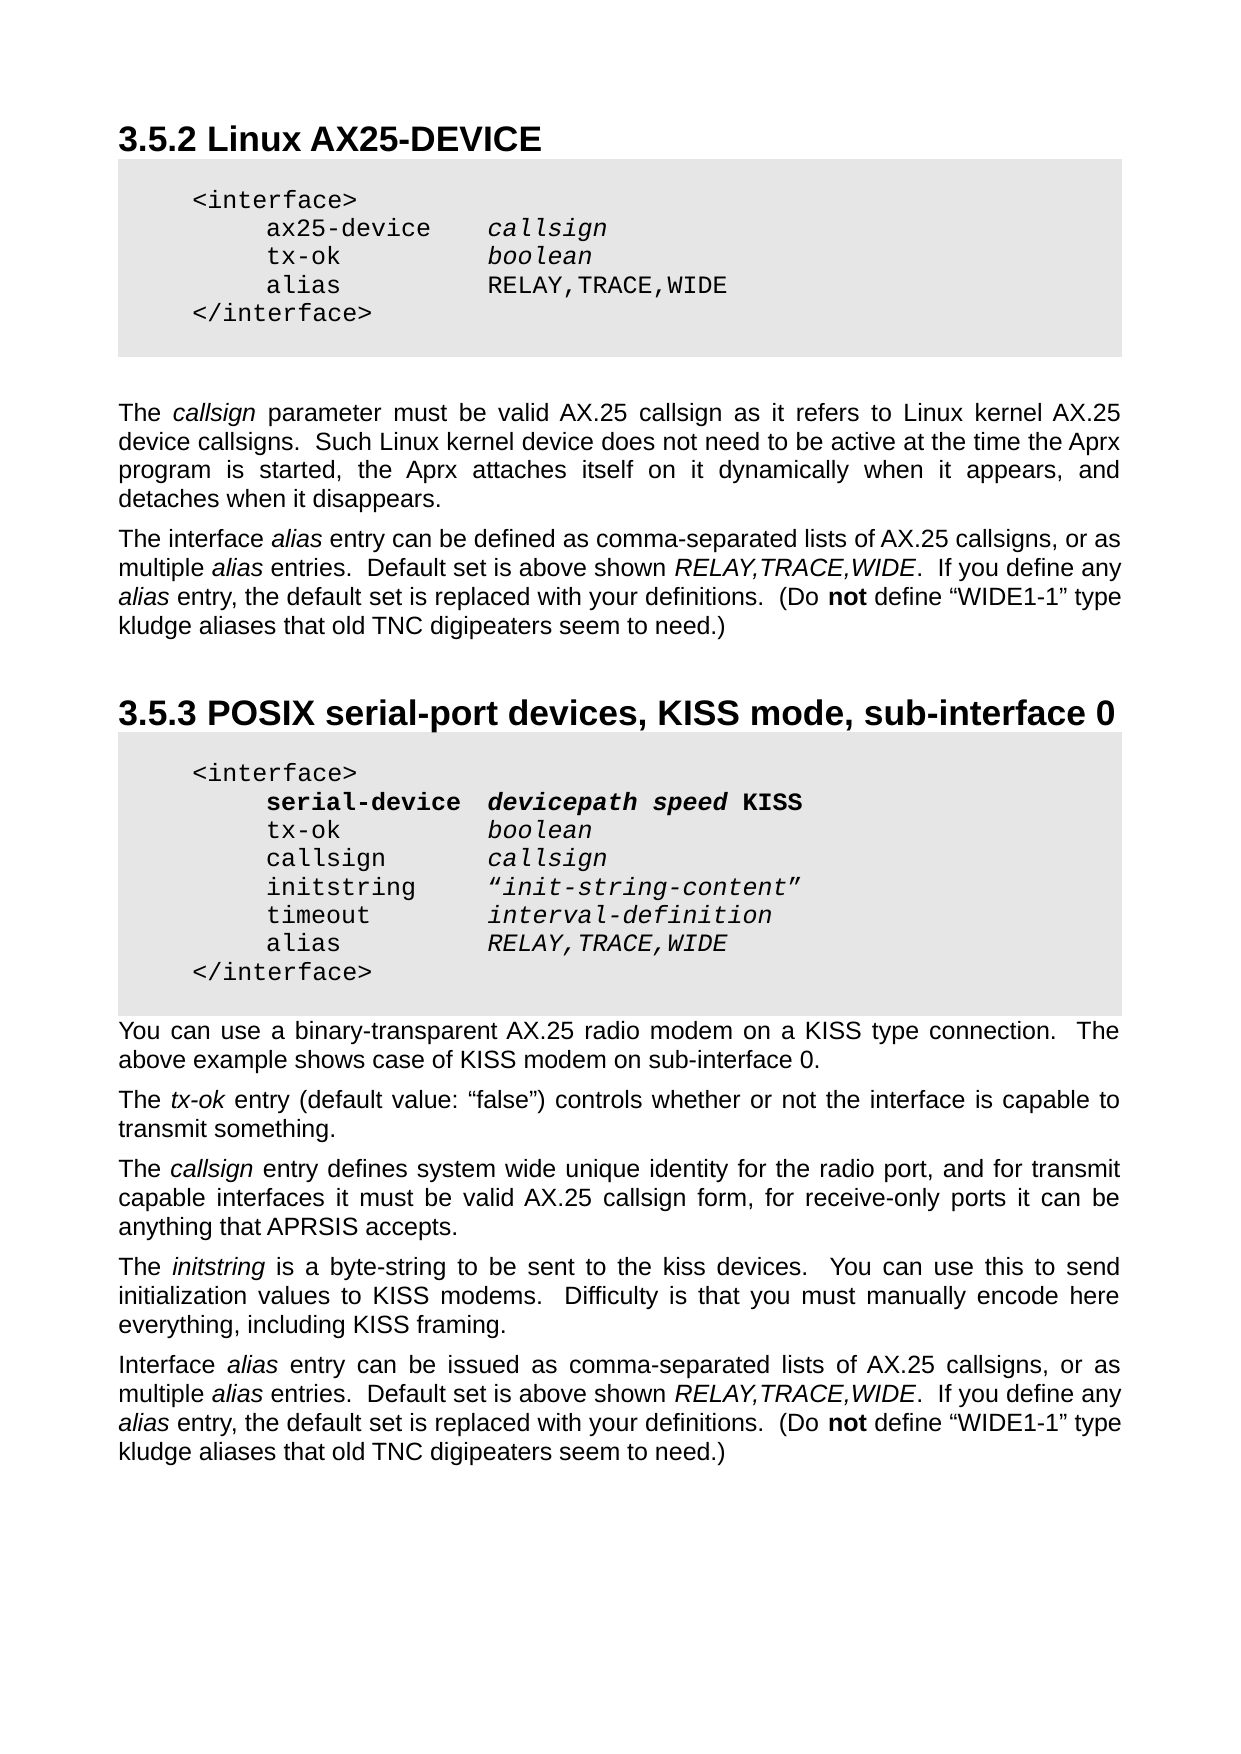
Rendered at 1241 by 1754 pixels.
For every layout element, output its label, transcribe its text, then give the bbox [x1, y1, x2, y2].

text The callsign entry defines system wide unique identity for the radio port, and for transmit capable interfaces it must be valid AX.25 callsign form, for receive-only ports it can be anything that APRSIS accepts. [118, 1154, 1122, 1241]
text Interface alias entry can be issued as comma-separated lists of AX.25 callsigns, or as multiple alias entries. Default set is above shown RELAY,TRACE,WIDE. If you define any alias entry, the default set is replaced with your definitions. (Do not define “WIDE1-1” type kludge aliases that old TNC digipeaters seem to need.) [118, 1350, 1122, 1465]
text The interface alias entry can be defined as comma-separated lists of AX.25 callsigns, or as multiple alias entries. Default set is above shown RELAY,TRACE,WIDE. If you define any alias entry, the default set is replaced with your definitions. (Do not define “WIDE1-1” type kludge aliases that old TNC digipeaters seem to need.) [118, 524, 1122, 639]
subtitle POSIX serial-port devices, KISS mode, sub-interface 0 [118, 692, 1122, 732]
text <interface> serial-device devicepath speed KISS tx-ok boolean callsign callsign initstring “init-string-content” timeout interval-definition alias RELAY,TRACE,WIDE </interface> [118, 761, 1122, 987]
text <interface> [118, 187, 1122, 216]
text The callsign parameter must be valid AX.25 callsign as it refers to Linux kernel AX.25 device callsigns. Such Linux kernel device does not need to be active at the time the Aprx program is started, the Aprx attaches itself on it dynamically when it appears, and detaches when it disappears. [118, 398, 1122, 513]
text </interface> [118, 301, 1122, 329]
text ax25-device callsign [118, 216, 1122, 244]
text You can use a binary-transparent AX.25 radio modem on a KISS type connection. The above example shows case of KISS modem on sub-interface 0. [118, 1016, 1122, 1073]
text The tx-ok entry (default value: “false”) controls whether or not the interface is capable to transmit something. [118, 1085, 1122, 1143]
subtitle Linux AX25-DEVICE [118, 118, 1122, 159]
text alias RELAY,TRACE,WIDE [118, 272, 1122, 301]
text tx-ok boolean [118, 244, 1122, 272]
text The initstring is a byte-string to be sent to the kiss devices. You can use this to send initialization values to KISS modems. Difficulty is that you must manually encode here everything, including KISS framing. [118, 1252, 1122, 1339]
